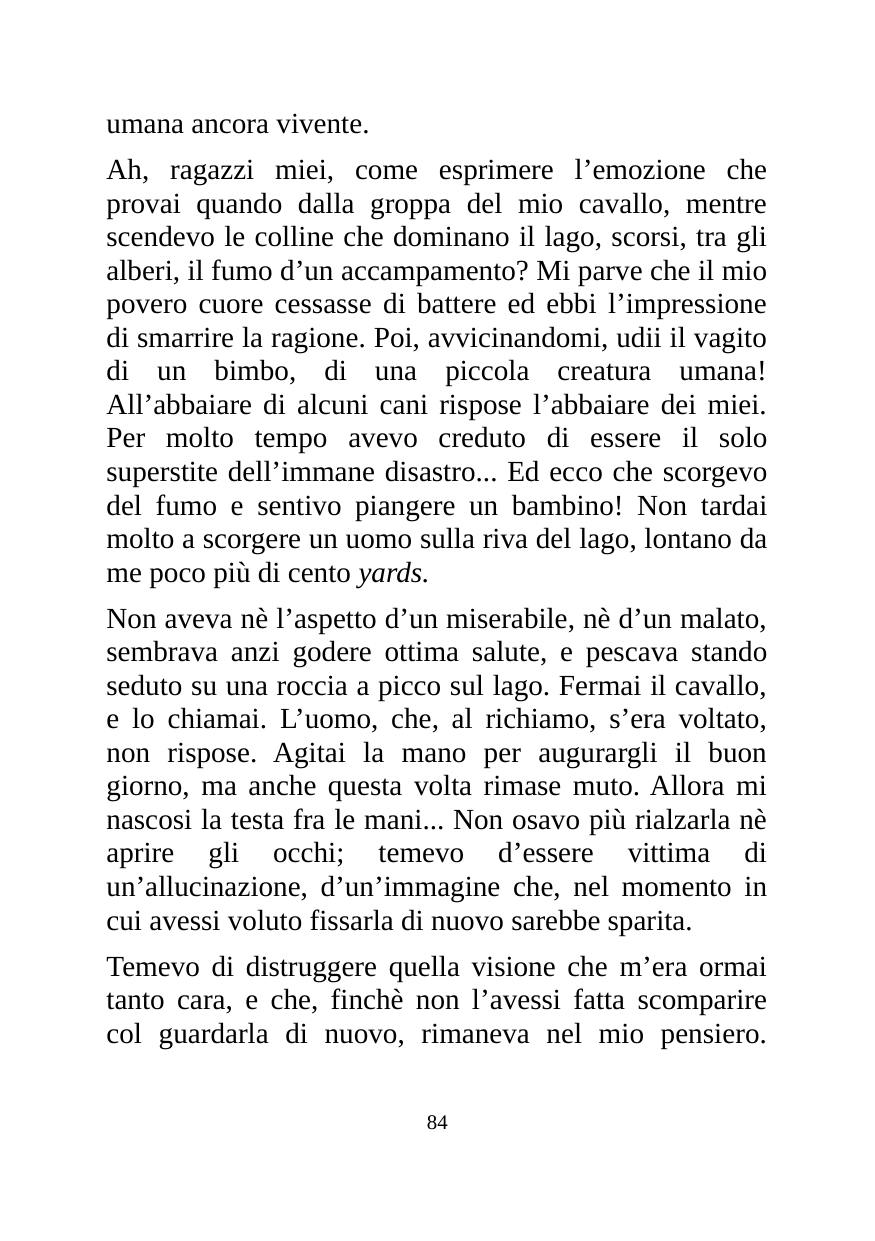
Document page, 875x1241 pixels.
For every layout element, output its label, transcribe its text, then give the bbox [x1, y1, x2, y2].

text Ah, ragazzi miei, come esprimere l’emozione che provai quando dalla groppa del mio cavallo, mentre scendevo le colline che dominano il lago, scorsi, tra gli alberi, il fumo d’un accampamento? Mi parve che il mio povero cuore cessasse di battere ed ebbi l’impressione di smarrire la ragione. Poi, avvicinandomi, udii il vagito di un bimbo, di una piccola creatura umana! All’abbaiare di alcuni cani rispose l’abbaiare dei miei. Per molto tempo avevo creduto di essere il solo superstite dell’immane disastro... Ed ecco che scorgevo del fumo e sentivo piangere un bambino! Non tardai molto a scorgere un uomo sulla riva del lago, lontano da me poco più di cento yards. [106, 152, 768, 588]
text Temevo di distruggere quella visione che m’era ormai tanto cara, e che, finchè non l’avessi fatta scomparire col guardarla di nuovo, rimaneva nel mio pensiero. [106, 949, 768, 1049]
text Non aveva nè l’aspetto d’un miserabile, nè d’un malato, sembrava anzi godere ottima salute, e pescava stando seduto su una roccia a picco sul lago. Fermai il cavallo, e lo chiamai. L’uomo, che, al richiamo, s’era voltato, non rispose. Agitai la mano per augurargli il buon giorno, ma anche questa volta rimase muto. Allora mi nascosi la testa fra le mani... Non osavo più rialzarla nè aprire gli occhi; temevo d’essere vittima di un’allucinazione, d’un’immagine che, nel momento in cui avessi voluto fissarla di nuovo sarebbe sparita. [106, 601, 768, 936]
text umana ancora vivente. [106, 106, 768, 140]
